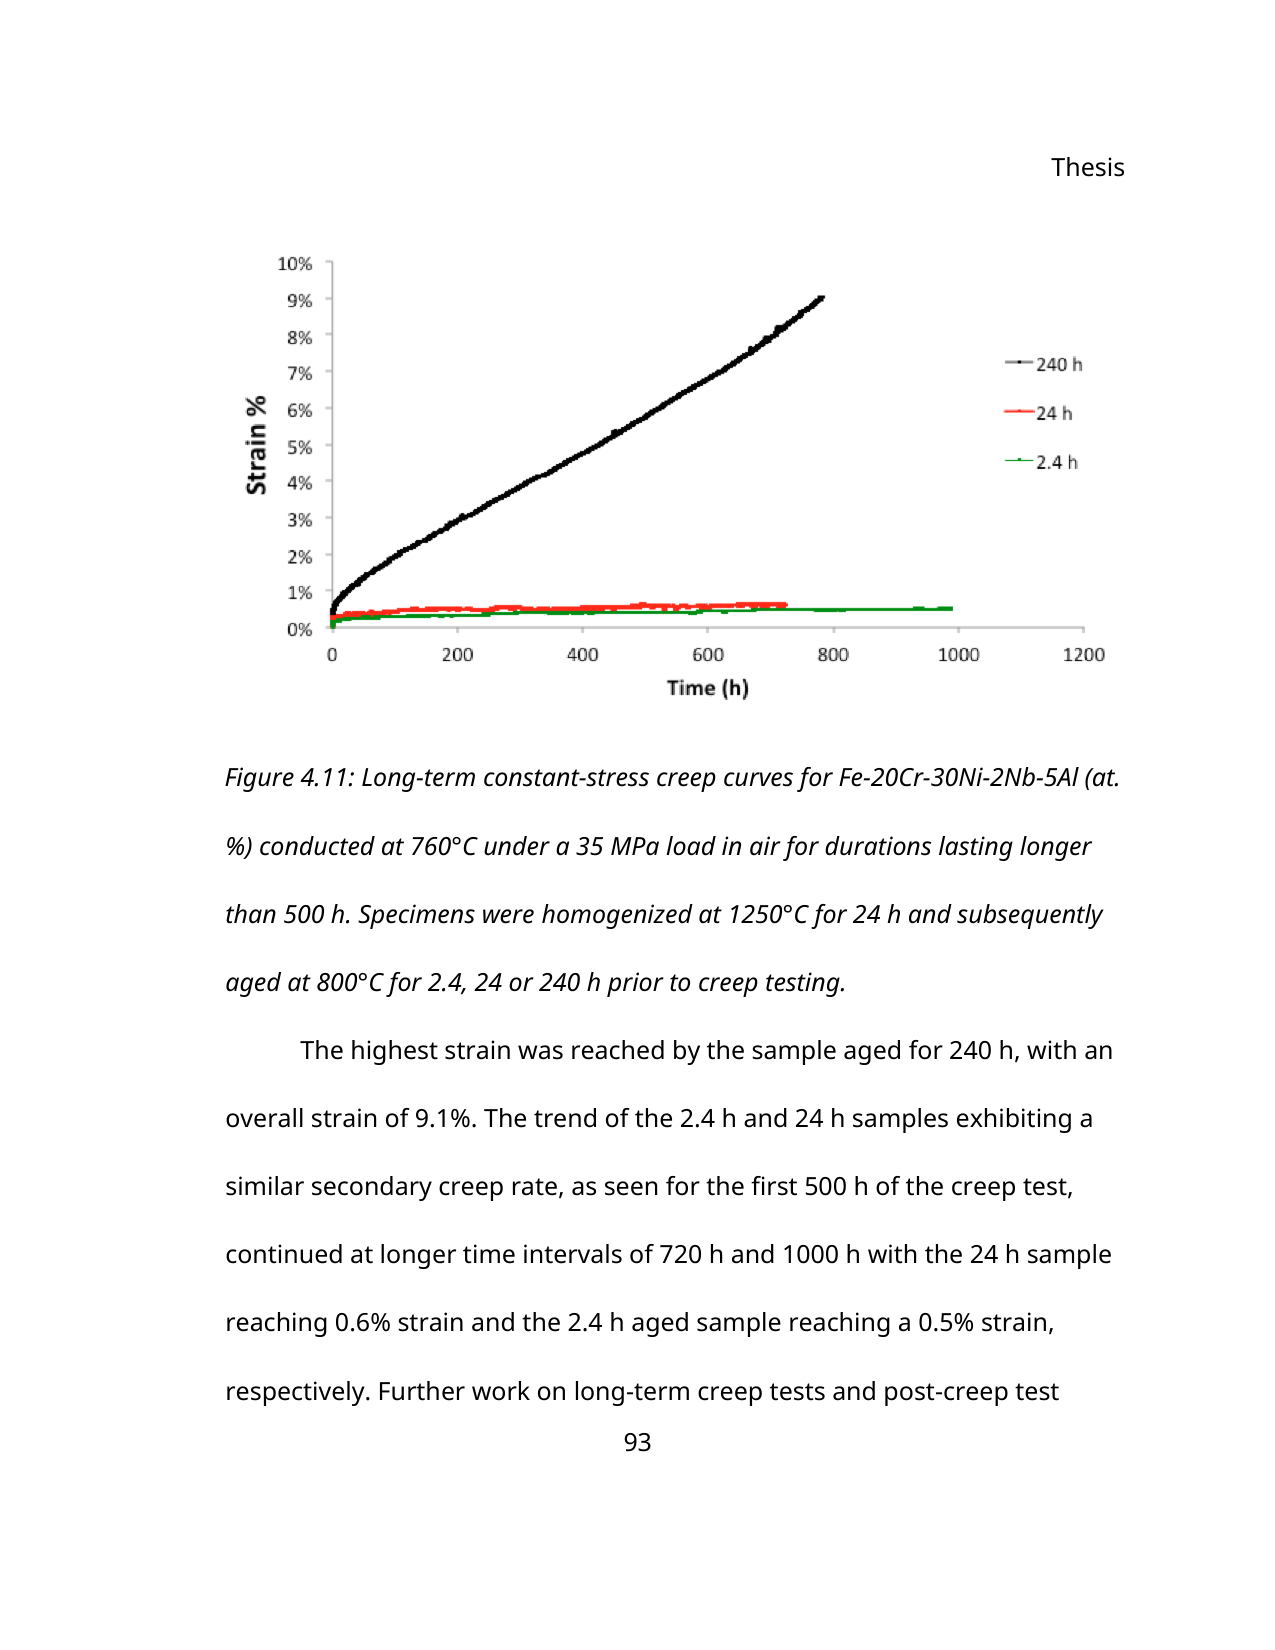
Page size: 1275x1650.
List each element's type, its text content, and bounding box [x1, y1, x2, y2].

picture [224, 225, 1119, 726]
text Figure 4.11: Long-term constant-stress creep curves for Fe-20Cr-30Ni-2Nb-5Al (at. %) conducted at 760°C under a 35 MPa load in air for durations lasting longer than 500 h. Specimens were homogenized at 1250°C for 24 h and subsequently aged at 800°C for 2.4, 24 or 240 h prior to creep testing. [224, 760, 1125, 998]
text The highest strain was reached by the sample aged for 240 h, with an overall strain of 9.1%. The trend of the 2.4 h and 24 h samples exhibiting a similar secondary creep rate, as seen for the first 500 h of the creep test, continued at longer time intervals of 720 h and 1000 h with the 24 h sample reaching 0.6% strain and the 2.4 h aged sample reaching a 0.5% strain, respectively. Further work on long-term creep tests and post-creep test [224, 1032, 1125, 1407]
